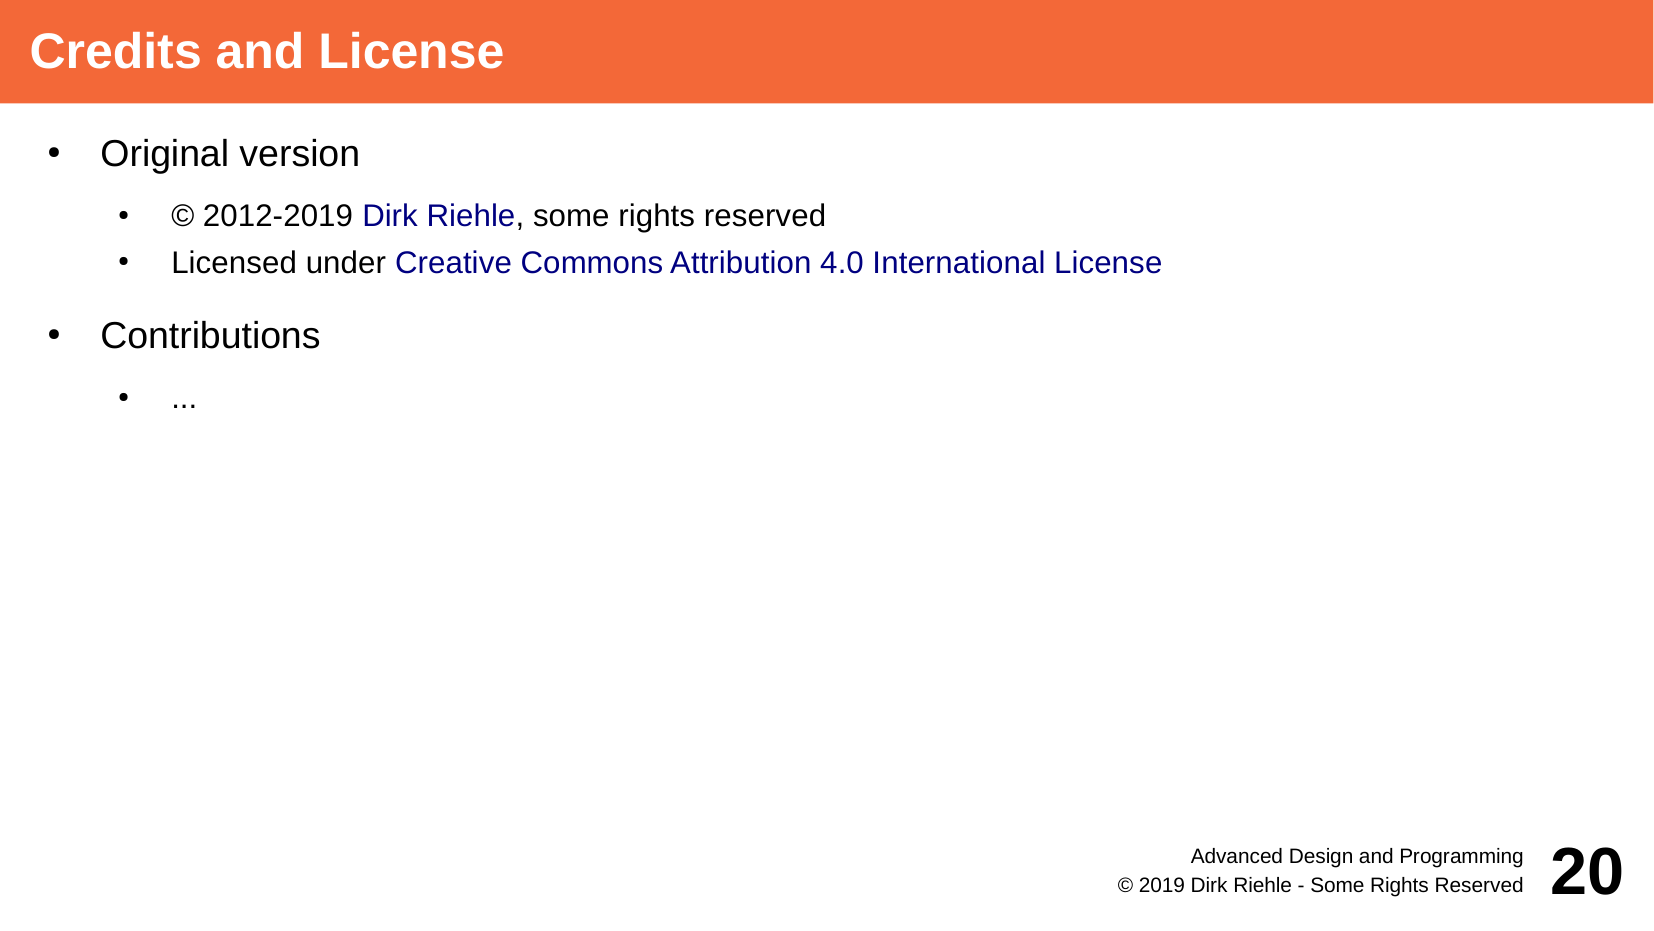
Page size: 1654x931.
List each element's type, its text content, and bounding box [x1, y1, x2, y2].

list Original version © 2012-2019 Dirk Riehle, some rights reserved Licensed under Creative Commons Attribution 4.0 International License Contributions ... [29, 132, 1625, 813]
title Credits and License [0, 0, 1654, 104]
